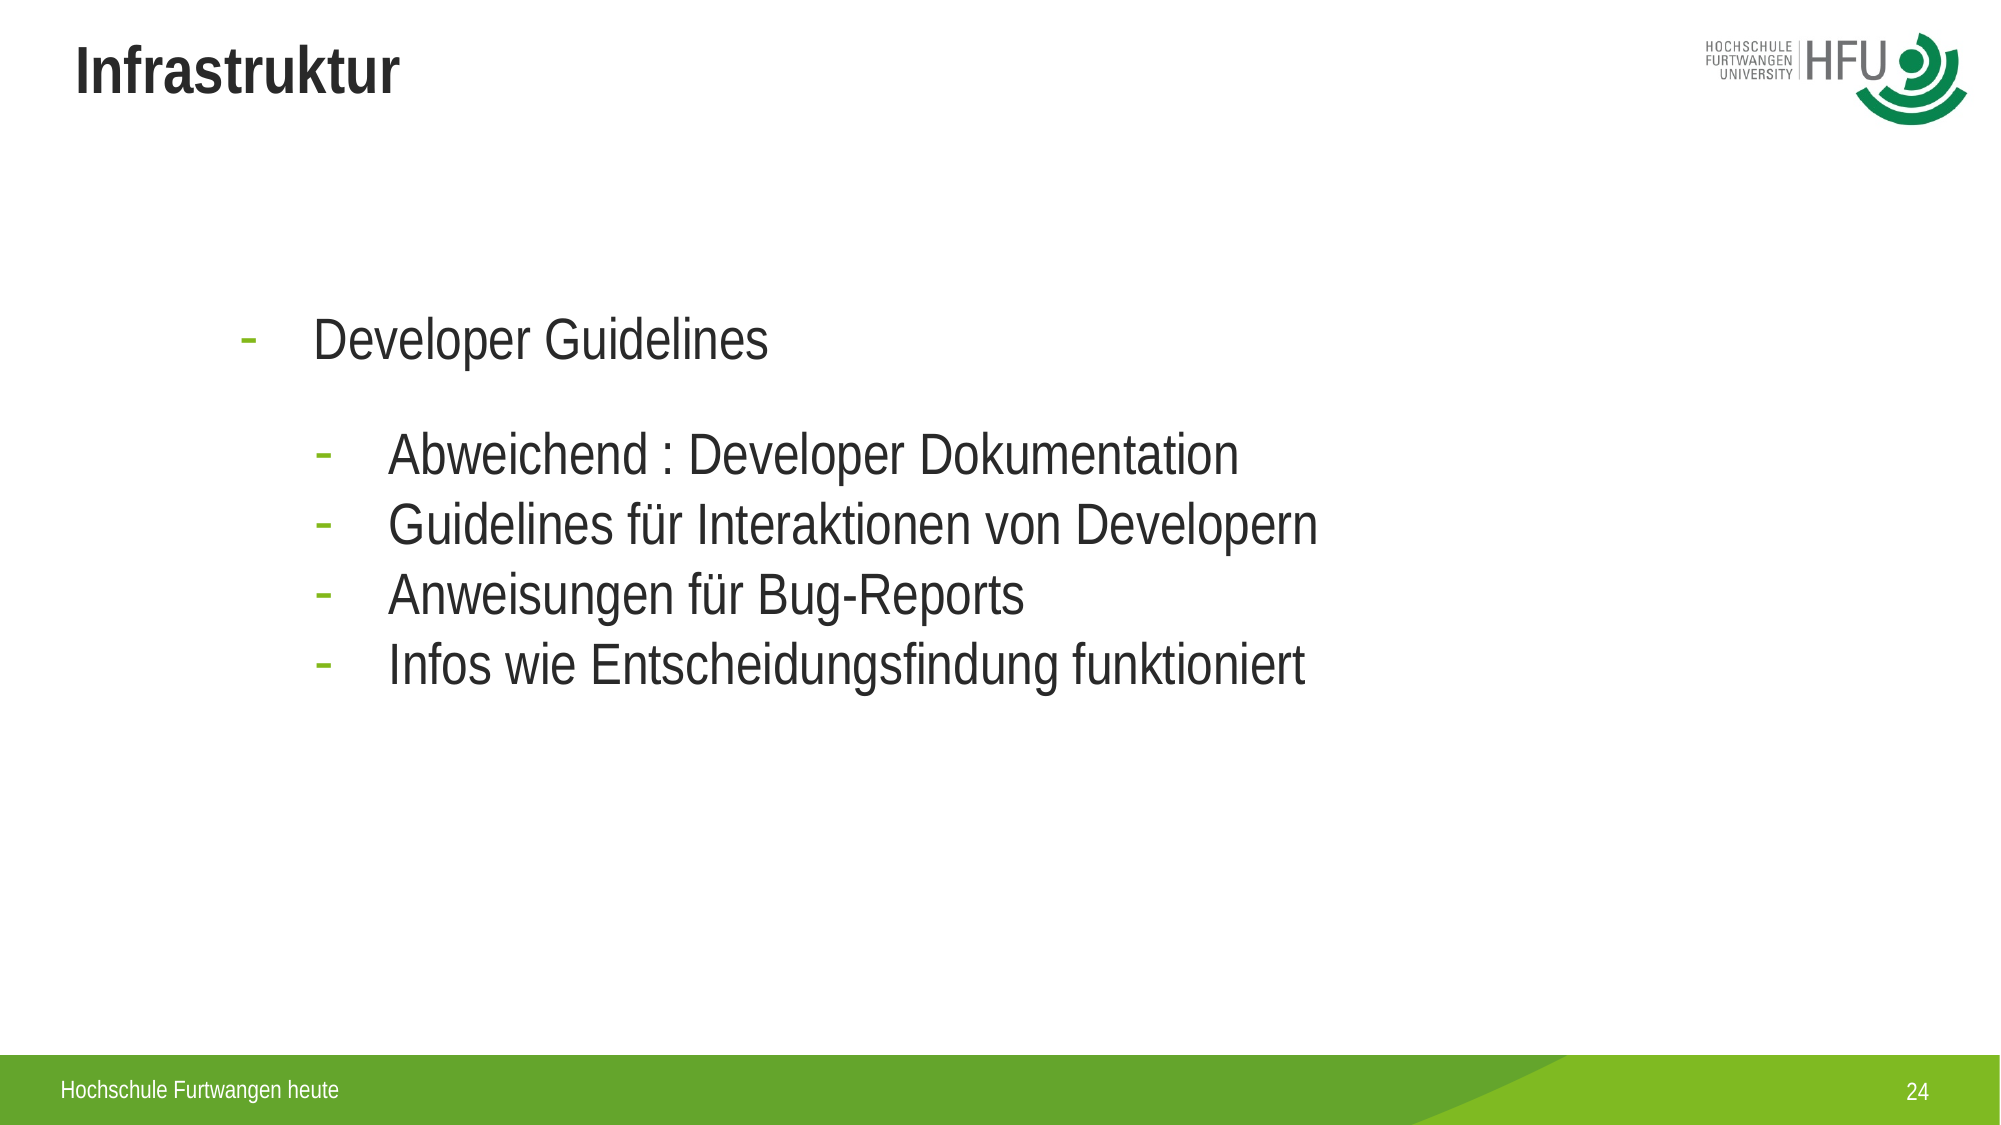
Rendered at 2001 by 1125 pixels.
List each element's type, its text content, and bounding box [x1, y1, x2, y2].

text_box Developer Guidelines Abweichend : Developer Dokumentation Guidelines für Interaktionen von Developern Anweisungen für Bug-Reports Infos wie Entscheidungsfindung funktioniert [149, 248, 1640, 830]
text_box Infrastruktur [60, 28, 1591, 102]
picture [0, 1055, 2000, 1125]
picture [1689, 19, 1981, 137]
text_box Hochschule Furtwangen heute [60, 1058, 985, 1119]
text_box [1672, 1057, 1945, 1124]
